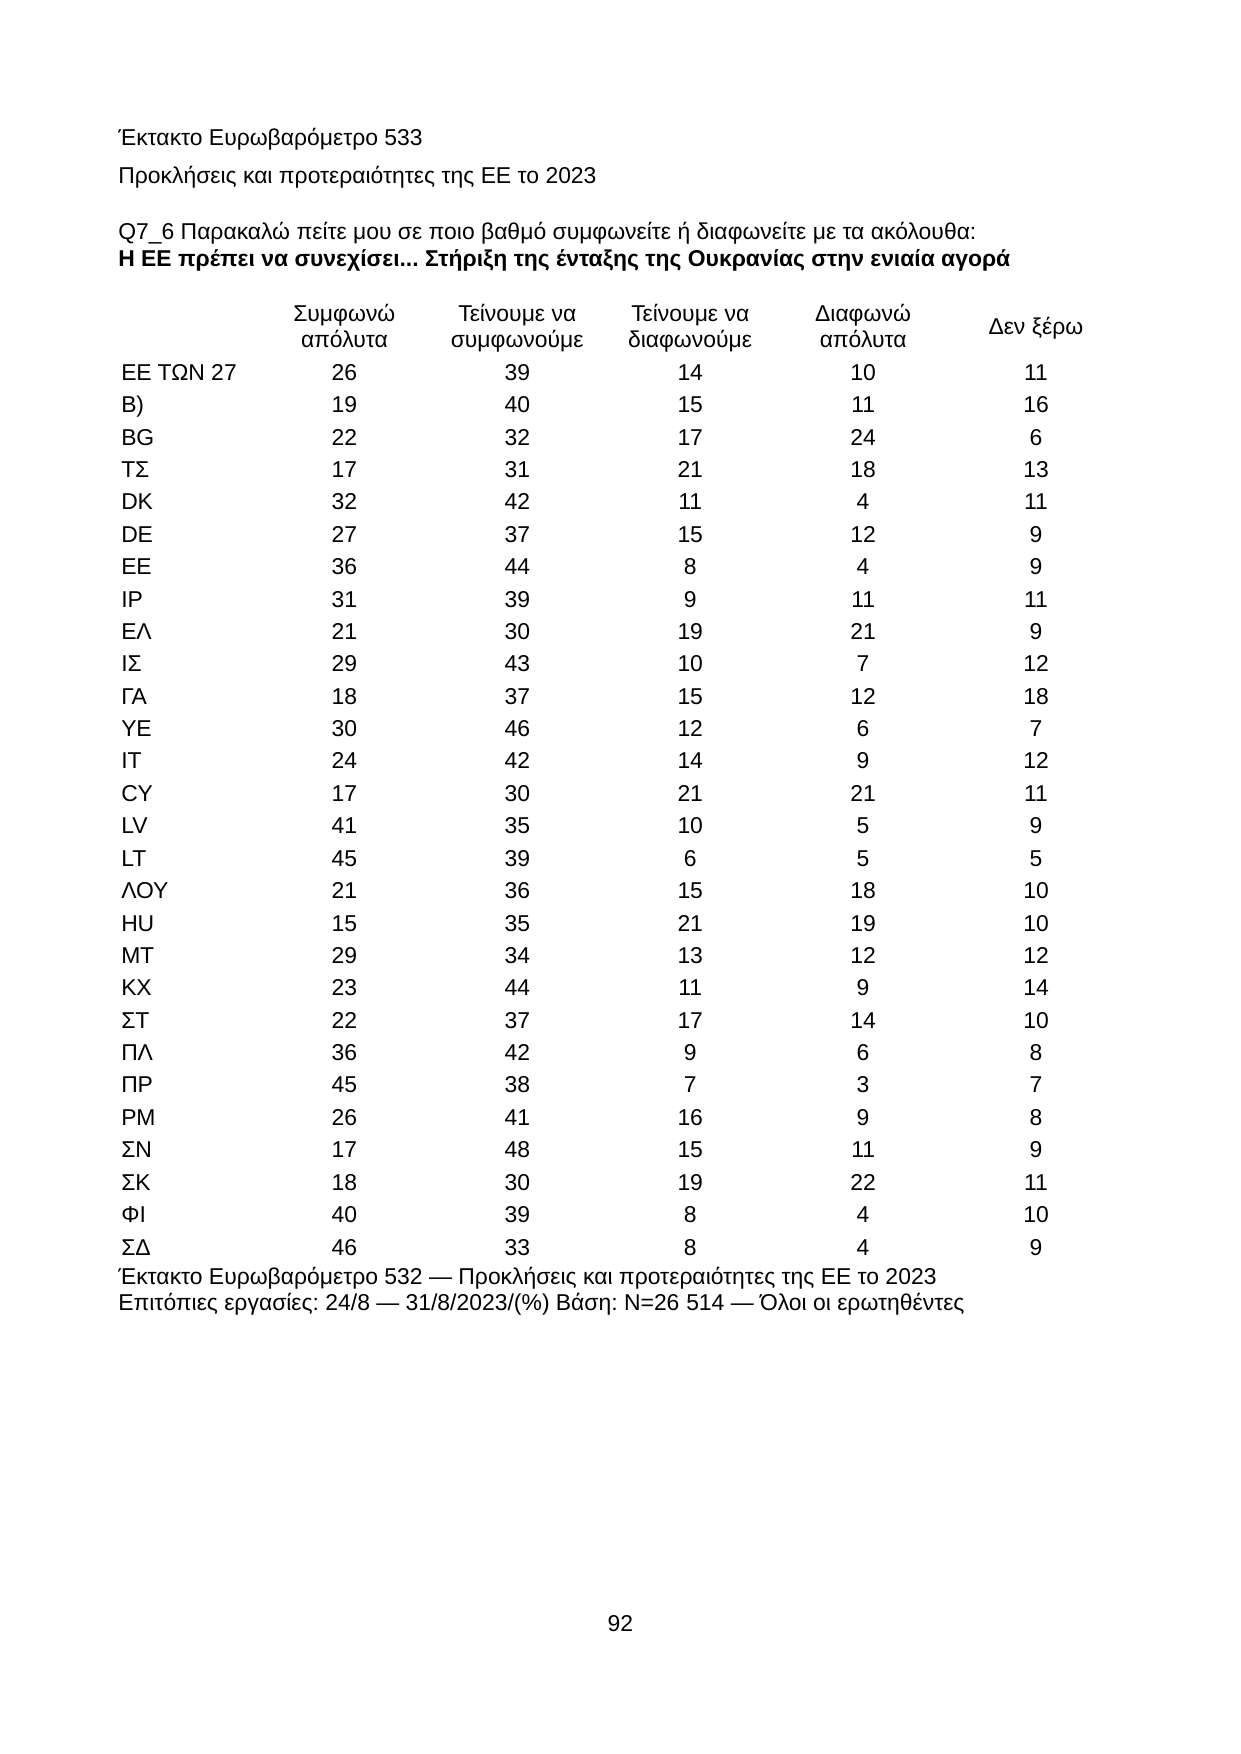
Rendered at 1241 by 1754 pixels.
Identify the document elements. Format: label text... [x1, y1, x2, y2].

table_cell 6 [776, 1036, 949, 1068]
table_cell 23 [258, 971, 431, 1004]
table_cell 45 [258, 1069, 431, 1101]
table_cell 17 [258, 1133, 431, 1166]
table_cell 18 [776, 874, 949, 906]
table_cell 4 [776, 550, 949, 582]
table_cell 43 [431, 647, 603, 680]
table_cell 6 [604, 842, 776, 874]
table_cell 16 [604, 1101, 776, 1133]
text Επιτόπιες εργασίες: 24/8 — 31/8/2023/(%) Βάση: N=26 514 — Όλοι οι ερωτηθέντες [118, 1289, 1122, 1316]
table_cell 12 [604, 712, 776, 744]
table_cell 45 [258, 842, 431, 874]
table_cell 9 [949, 809, 1122, 842]
table_cell ΓΑ [118, 680, 258, 712]
table_cell 18 [258, 1166, 431, 1198]
table_cell ΙΡ [118, 583, 258, 615]
table_cell 18 [258, 680, 431, 712]
table_cell 14 [604, 745, 776, 777]
table_cell 9 [776, 1101, 949, 1133]
table_cell ΡΜ [118, 1101, 258, 1133]
table_cell 11 [949, 777, 1122, 809]
table_header Συμφωνώ απόλυτα [258, 297, 431, 356]
table_cell 17 [604, 421, 776, 453]
table_cell 41 [431, 1101, 603, 1133]
table_cell 11 [949, 485, 1122, 518]
table_cell 9 [949, 615, 1122, 647]
table_cell 11 [776, 388, 949, 421]
table_cell 22 [258, 1004, 431, 1036]
table_cell 7 [776, 647, 949, 680]
text Η ΕΕ πρέπει να συνεχίσει... Στήριξη της ένταξης της Ουκρανίας στην ενιαία αγορά [118, 244, 1122, 271]
table_cell 10 [604, 647, 776, 680]
table_cell 22 [258, 421, 431, 453]
table_cell 36 [258, 550, 431, 582]
table_cell 39 [431, 583, 603, 615]
table_cell 44 [431, 971, 603, 1004]
table_cell ΠΛ [118, 1036, 258, 1068]
table_cell 14 [604, 356, 776, 388]
table_cell 44 [431, 550, 603, 582]
table_cell 8 [604, 1198, 776, 1230]
table_cell 9 [604, 583, 776, 615]
table_cell 22 [776, 1166, 949, 1198]
table_cell ΜΤ [118, 939, 258, 971]
table_cell 9 [949, 518, 1122, 550]
table_cell 18 [776, 453, 949, 485]
table_cell 35 [431, 906, 603, 939]
table_cell 39 [431, 1198, 603, 1230]
table_cell 21 [776, 615, 949, 647]
table_cell HU [118, 906, 258, 939]
table_cell 10 [949, 1004, 1122, 1036]
table_cell 32 [258, 485, 431, 518]
table_cell 14 [776, 1004, 949, 1036]
table_cell 11 [776, 583, 949, 615]
table_cell 4 [776, 1198, 949, 1230]
table_cell 9 [776, 971, 949, 1004]
table_cell 12 [949, 647, 1122, 680]
table_header Διαφωνώ απόλυτα [776, 297, 949, 356]
table_cell 16 [949, 388, 1122, 421]
table_cell 6 [776, 712, 949, 744]
table_cell 32 [431, 421, 603, 453]
table_cell 9 [949, 550, 1122, 582]
table_cell 8 [949, 1101, 1122, 1133]
table_cell 5 [949, 842, 1122, 874]
table_cell LT [118, 842, 258, 874]
table_cell 4 [776, 485, 949, 518]
table_cell ΦΙ [118, 1198, 258, 1230]
table_cell 11 [776, 1133, 949, 1166]
table_cell 42 [431, 1036, 603, 1068]
table_cell 12 [776, 518, 949, 550]
table_cell 10 [949, 874, 1122, 906]
table_cell Β) [118, 388, 258, 421]
table_cell 31 [431, 453, 603, 485]
table_cell 15 [604, 680, 776, 712]
table_cell 7 [604, 1069, 776, 1101]
table_cell 7 [949, 1069, 1122, 1101]
table_cell ΚΧ [118, 971, 258, 1004]
table_cell 12 [776, 939, 949, 971]
table_cell 15 [604, 518, 776, 550]
table_cell 6 [949, 421, 1122, 453]
table_cell 8 [604, 550, 776, 582]
table_cell 4 [776, 1230, 949, 1263]
table_cell 21 [604, 453, 776, 485]
table_cell 37 [431, 1004, 603, 1036]
table_cell 40 [431, 388, 603, 421]
table_cell 11 [949, 583, 1122, 615]
table_cell 29 [258, 647, 431, 680]
table_cell 33 [431, 1230, 603, 1263]
table_cell 15 [604, 388, 776, 421]
table_cell ΙΣ [118, 647, 258, 680]
table_cell 34 [431, 939, 603, 971]
table_cell ΣΤ [118, 1004, 258, 1036]
table_cell ΛΟΥ [118, 874, 258, 906]
table_cell 30 [258, 712, 431, 744]
table_cell 15 [604, 1133, 776, 1166]
table_cell 7 [949, 712, 1122, 744]
table_cell 27 [258, 518, 431, 550]
table_cell 13 [604, 939, 776, 971]
table_cell 42 [431, 485, 603, 518]
table_cell 5 [776, 842, 949, 874]
table_cell 11 [604, 971, 776, 1004]
table_cell ΣΔ [118, 1230, 258, 1263]
table_cell IT [118, 745, 258, 777]
table_cell 38 [431, 1069, 603, 1101]
table_cell 21 [776, 777, 949, 809]
table_cell 40 [258, 1198, 431, 1230]
table_cell 9 [949, 1133, 1122, 1166]
table_cell 12 [776, 680, 949, 712]
table_cell 15 [604, 874, 776, 906]
table_cell 19 [776, 906, 949, 939]
table_cell 8 [949, 1036, 1122, 1068]
table_cell 41 [258, 809, 431, 842]
table_cell CY [118, 777, 258, 809]
table_cell 31 [258, 583, 431, 615]
table_cell 11 [949, 1166, 1122, 1198]
table_cell 39 [431, 842, 603, 874]
table_cell LV [118, 809, 258, 842]
table_cell 19 [604, 615, 776, 647]
table_cell 37 [431, 680, 603, 712]
table_cell 11 [949, 356, 1122, 388]
table_cell 21 [258, 874, 431, 906]
table_cell 42 [431, 745, 603, 777]
table_cell 12 [949, 745, 1122, 777]
table_cell 14 [949, 971, 1122, 1004]
table_cell 21 [604, 906, 776, 939]
table_cell 30 [431, 615, 603, 647]
table_header Δεν ξέρω [949, 297, 1122, 356]
table_header Τείνουμε να συμφωνούμε [431, 297, 603, 356]
table_cell DE [118, 518, 258, 550]
table_cell ΕΕ ΤΩΝ 27 [118, 356, 258, 388]
table_header [118, 297, 258, 356]
table_cell 39 [431, 356, 603, 388]
table_cell 3 [776, 1069, 949, 1101]
table_cell 17 [258, 453, 431, 485]
table_cell 17 [604, 1004, 776, 1036]
table_cell 5 [776, 809, 949, 842]
table_cell ΥΕ [118, 712, 258, 744]
table_cell 9 [776, 745, 949, 777]
table_cell 10 [776, 356, 949, 388]
table_cell 18 [949, 680, 1122, 712]
table_cell BG [118, 421, 258, 453]
table_cell ΣΚ [118, 1166, 258, 1198]
table_cell 46 [258, 1230, 431, 1263]
table_cell ΣΝ [118, 1133, 258, 1166]
table_cell ΠΡ [118, 1069, 258, 1101]
table_cell 21 [258, 615, 431, 647]
table_cell 8 [604, 1230, 776, 1263]
table_cell 9 [949, 1230, 1122, 1263]
table_cell 29 [258, 939, 431, 971]
table_cell 26 [258, 1101, 431, 1133]
table_cell 10 [949, 906, 1122, 939]
table_cell 10 [949, 1198, 1122, 1230]
table_cell 36 [258, 1036, 431, 1068]
table_header Τείνουμε να διαφωνούμε [604, 297, 776, 356]
table_cell 46 [431, 712, 603, 744]
table_cell 21 [604, 777, 776, 809]
table_cell 19 [258, 388, 431, 421]
table_cell 30 [431, 777, 603, 809]
text Q7_6 Παρακαλώ πείτε μου σε ποιο βαθμό συμφωνείτε ή διαφωνείτε με τα ακόλουθα: [118, 218, 1122, 244]
table_cell 9 [604, 1036, 776, 1068]
text Έκτακτο Ευρωβαρόμετρο 532 — Προκλήσεις και προτεραιότητες της ΕΕ το 2023 [118, 1263, 1122, 1289]
table_cell 30 [431, 1166, 603, 1198]
table_cell 24 [776, 421, 949, 453]
table_cell 13 [949, 453, 1122, 485]
table_cell 37 [431, 518, 603, 550]
table_cell 19 [604, 1166, 776, 1198]
table_cell ΕΕ [118, 550, 258, 582]
table_cell 48 [431, 1133, 603, 1166]
table_cell 36 [431, 874, 603, 906]
table_cell 10 [604, 809, 776, 842]
table_cell 15 [258, 906, 431, 939]
table_cell 12 [949, 939, 1122, 971]
table_cell 26 [258, 356, 431, 388]
table_cell 11 [604, 485, 776, 518]
table_cell 24 [258, 745, 431, 777]
table_cell ΕΛ [118, 615, 258, 647]
table_cell ΤΣ [118, 453, 258, 485]
table_cell 17 [258, 777, 431, 809]
table_cell DK [118, 485, 258, 518]
table_cell 35 [431, 809, 603, 842]
